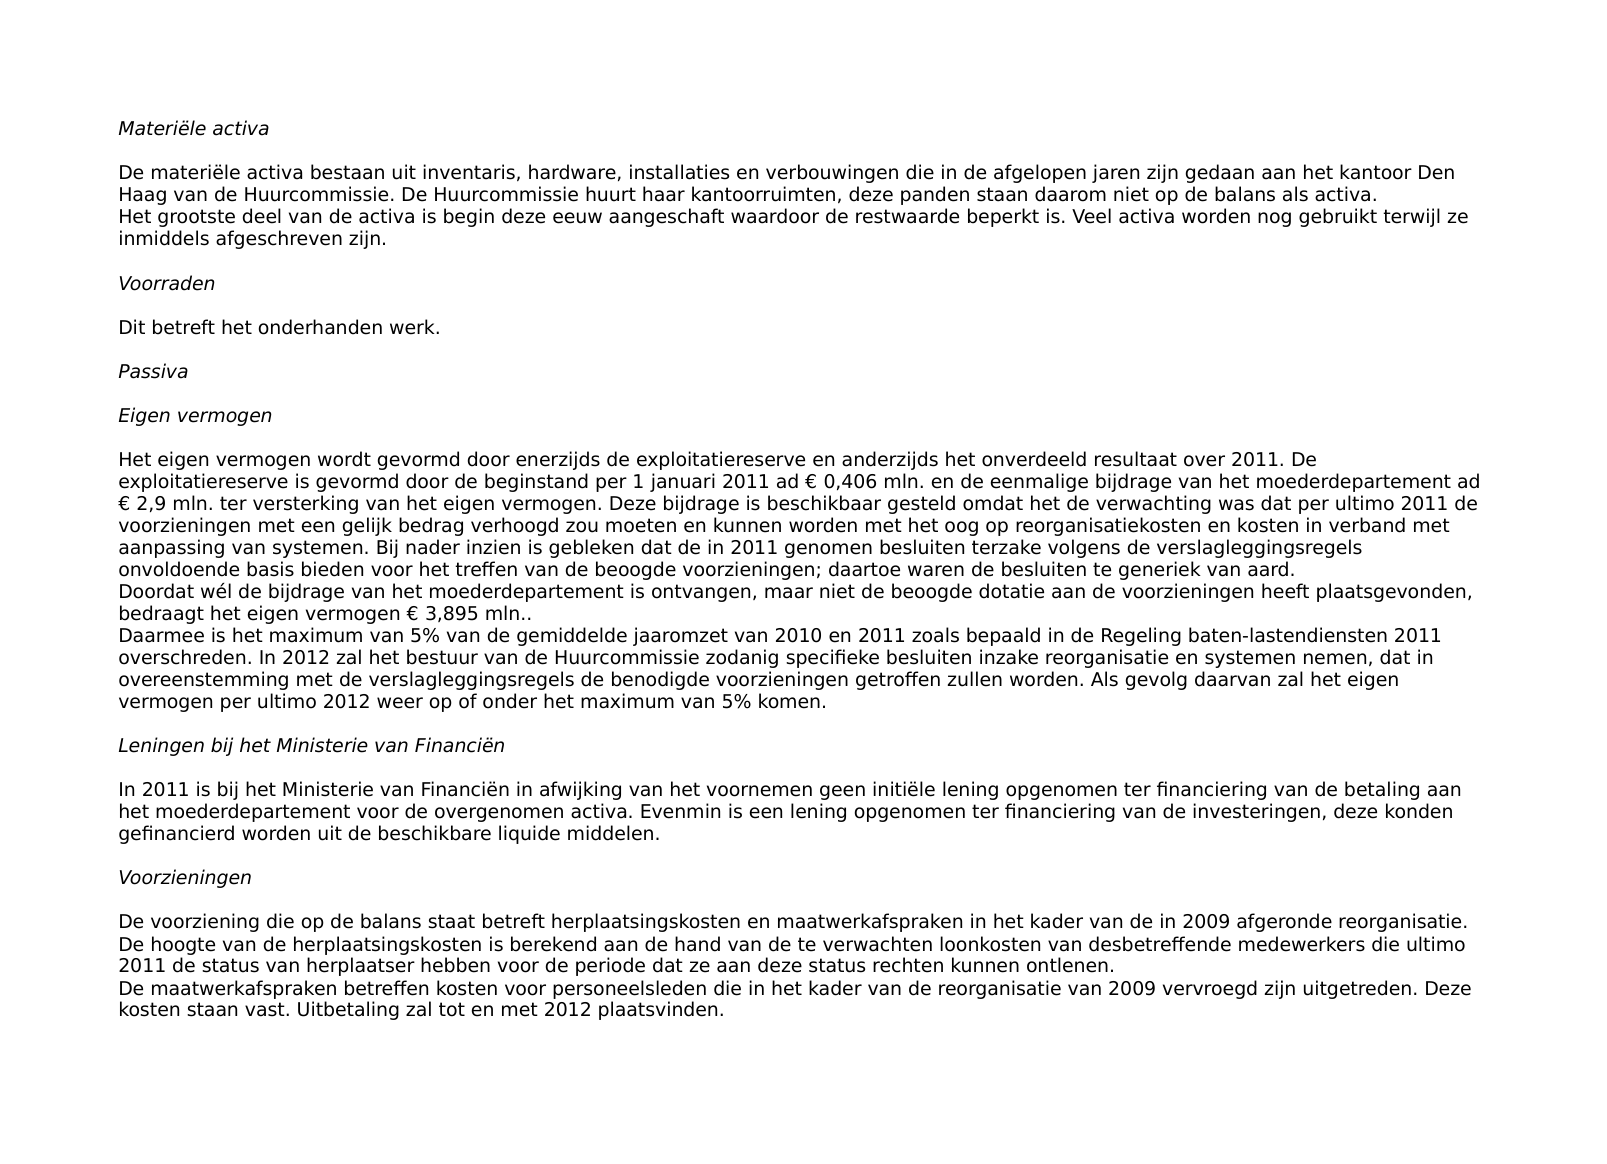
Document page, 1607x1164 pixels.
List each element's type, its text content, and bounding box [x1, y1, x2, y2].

text De maatwerkafspraken betreffen kosten voor personeelsleden die in het kader van de reorganisatie van 2009 vervroegd zijn uitgetreden. Deze kosten staan vast. Uitbetaling zal tot en met 2012 plaatsvinden. [118, 977, 1488, 1021]
text In 2011 is bij het Ministerie van Financiën in afwijking van het voornemen geen initiële lening opgenomen ter financiering van de betaling aan het moederdepartement voor de overgenomen activa. Evenmin is een lening opgenomen ter financiering van de investeringen, deze konden gefinancierd worden uit de beschikbare liquide middelen. [118, 779, 1488, 845]
text Doordat wél de bijdrage van het moederdepartement is ontvangen, maar niet de beoogde dotatie aan de voorzieningen heeft plaatsgevonden, bedraagt het eigen vermogen € 3,895 mln.. [118, 581, 1488, 625]
text Daarmee is het maximum van 5% van de gemiddelde jaaromzet van 2010 en 2011 zoals bepaald in de Regeling baten-lastendiensten 2011 overschreden. In 2012 zal het bestuur van de Huurcommissie zodanig specifieke besluiten inzake reorganisatie en systemen nemen, dat in overeenstemming met de verslagleggingsregels de benodigde voorzieningen getroffen zullen worden. Als gevolg daarvan zal het eigen vermogen per ultimo 2012 weer op of onder het maximum van 5% komen. [118, 625, 1488, 713]
subtitle Eigen vermogen [118, 405, 1488, 427]
subtitle Leningen bij het Ministerie van Financiën [118, 735, 1488, 757]
text De materiële activa bestaan uit inventaris, hardware, installaties en verbouwingen die in de afgelopen jaren zijn gedaan aan het kantoor Den Haag van de Huurcommissie. De Huurcommissie huurt haar kantoorruimten, deze panden staan daarom niet op de balans als activa. [118, 162, 1488, 206]
text Het grootste deel van de activa is begin deze eeuw aangeschaft waardoor de restwaarde beperkt is. Veel activa worden nog gebruikt terwijl ze inmiddels afgeschreven zijn. [118, 206, 1488, 250]
text De voorziening die op de balans staat betreft herplaatsingskosten en maatwerkafspraken in het kader van de in 2009 afgeronde reorganisatie. De hoogte van de herplaatsingskosten is berekend aan de hand van de te verwachten loonkosten van desbetreffende medewerkers die ultimo 2011 de status van herplaatser hebben voor de periode dat ze aan deze status rechten kunnen ontlenen. [118, 911, 1488, 977]
subtitle Passiva [118, 361, 1488, 383]
text Dit betreft het onderhanden werk. [118, 317, 1488, 338]
subtitle Voorzieningen [118, 867, 1488, 889]
subtitle Materiële activa [118, 118, 1488, 140]
subtitle Voorraden [118, 272, 1488, 294]
text Het eigen vermogen wordt gevormd door enerzijds de exploitatiereserve en anderzijds het onverdeeld resultaat over 2011. De exploitatiereserve is gevormd door de beginstand per 1 januari 2011 ad € 0,406 mln. en de eenmalige bijdrage van het moederdepartement ad € 2,9 mln. ter versterking van het eigen vermogen. Deze bijdrage is beschikbaar gesteld omdat het de verwachting was dat per ultimo 2011 de voorzieningen met een gelijk bedrag verhoogd zou moeten en kunnen worden met het oog op reorganisatiekosten en kosten in verband met aanpassing van systemen. Bij nader inzien is gebleken dat de in 2011 genomen besluiten terzake volgens de verslagleggingsregels onvoldoende basis bieden voor het treffen van de beoogde voorzieningen; daartoe waren de besluiten te generiek van aard. [118, 449, 1488, 581]
